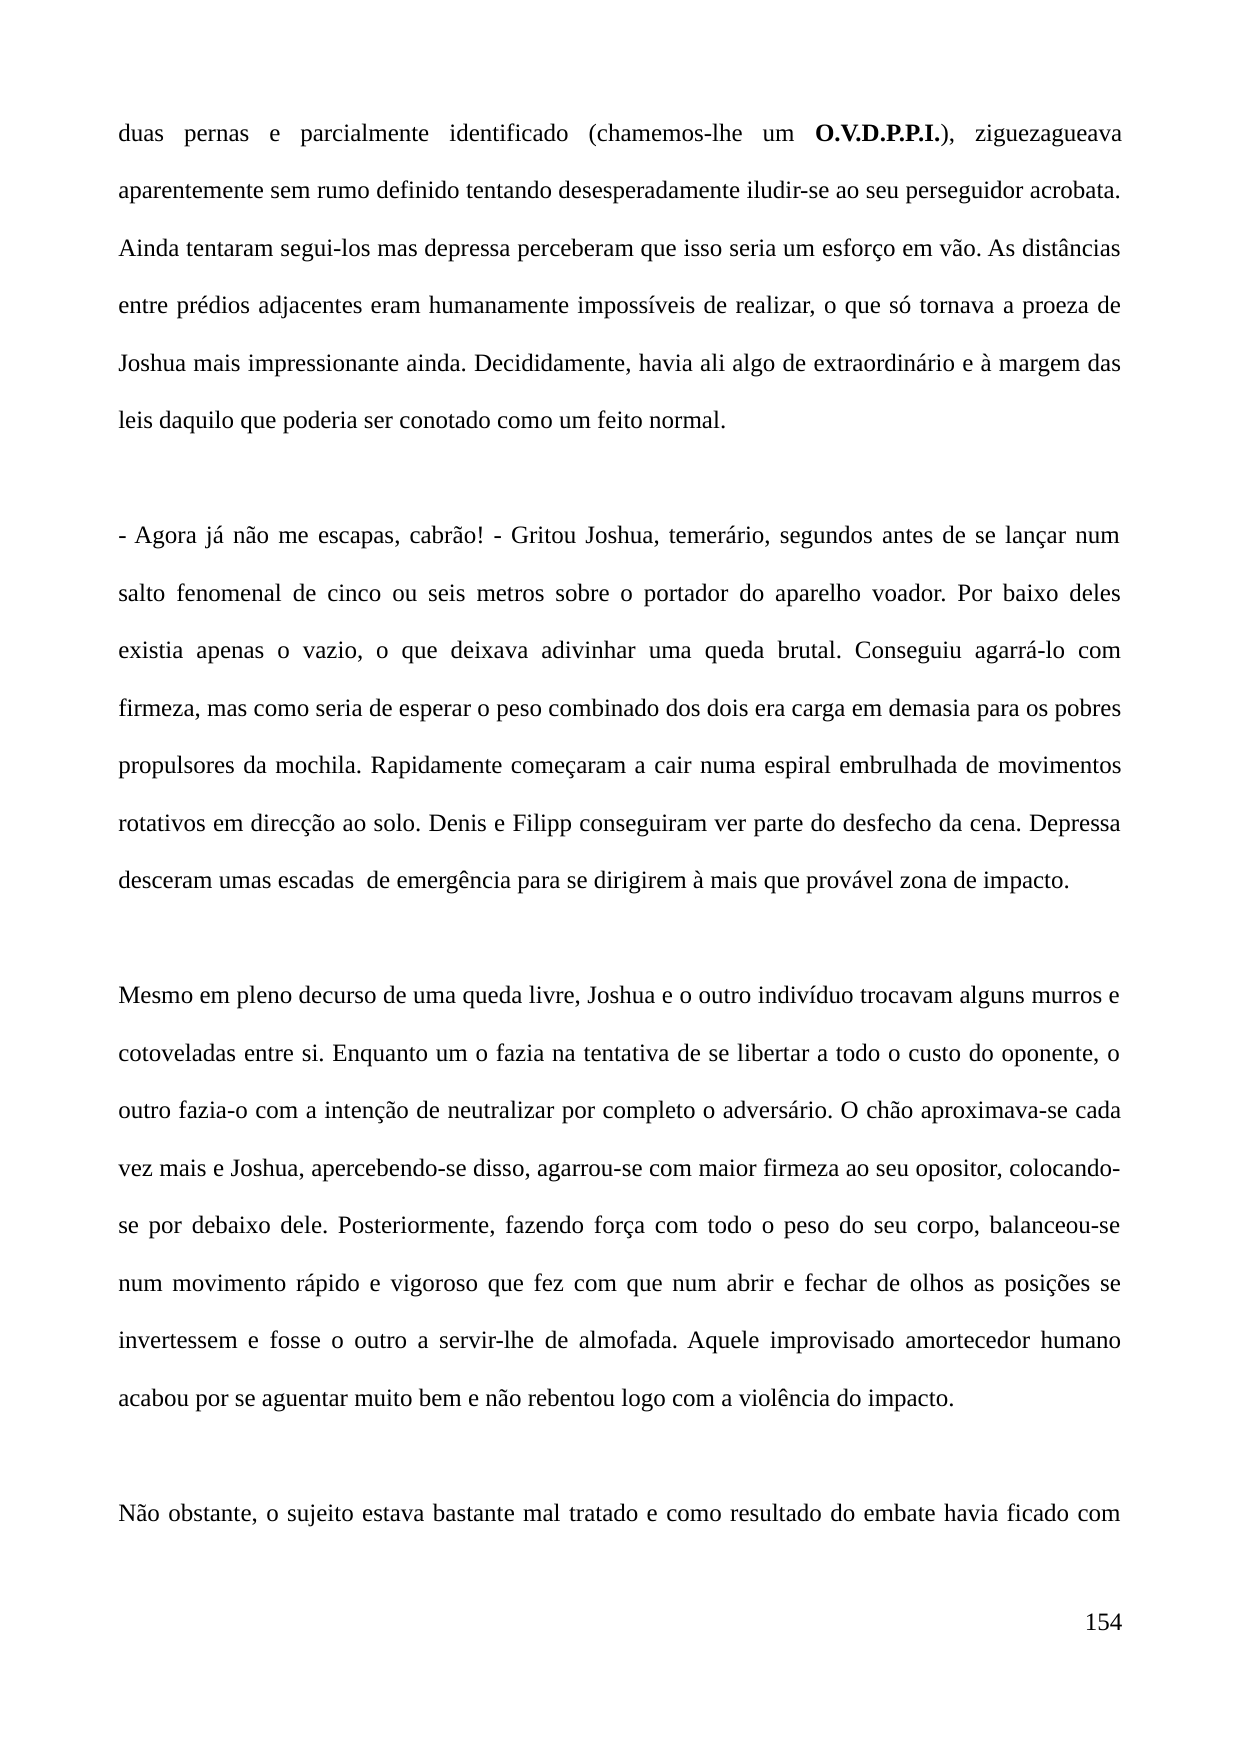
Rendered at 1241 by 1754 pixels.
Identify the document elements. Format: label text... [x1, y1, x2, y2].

text duas pernas e parcialmente identificado (chamemos-lhe um O.V.D.P.P.I.), ziguezagueava aparentemente sem rumo definido tentando desesperadamente iludir-se ao seu perseguidor acrobata. Ainda tentaram segui-los mas depressa perceberam que isso seria um esforço em vão. As distâncias entre prédios adjacentes eram humanamente impossíveis de realizar, o que só tornava a proeza de Joshua mais impressionante ainda. Decididamente, havia ali algo de extraordinário e à margem das leis daquilo que poderia ser conotado como um feito normal. [118, 118, 1122, 434]
text Não obstante, o sujeito estava bastante mal tratado e como resultado do embate havia ficado com [118, 1498, 1122, 1527]
text Mesmo em pleno decurso de uma queda livre, Joshua e o outro indivíduo trocavam alguns murros e cotoveladas entre si. Enquanto um o fazia na tentativa de se libertar a todo o custo do oponente, o outro fazia-o com a intenção de neutralizar por completo o adversário. O chão aproximava-se cada vez mais e Joshua, apercebendo-se disso, agarrou-se com maior firmeza ao seu opositor, colocando-se por debaixo dele. Posteriormente, fazendo força com todo o peso do seu corpo, balanceou-se num movimento rápido e vigoroso que fez com que num abrir e fechar de olhos as posições se invertessem e fosse o outro a servir-lhe de almofada. Aquele improvisado amortecedor humano acabou por se aguentar muito bem e não rebentou logo com a violência do impacto. [118, 981, 1122, 1412]
text - Agora já não me escapas, cabrão! - Gritou Joshua, temerário, segundos antes de se lançar num salto fenomenal de cinco ou seis metros sobre o portador do aparelho voador. Por baixo deles existia apenas o vazio, o que deixava adivinhar uma queda brutal. Conseguiu agarrá-lo com firmeza, mas como seria de esperar o peso combinado dos dois era carga em demasia para os pobres propulsores da mochila. Rapidamente começaram a cair numa espiral embrulhada de movimentos rotativos em direcção ao solo. Denis e Filipp conseguiram ver parte do desfecho da cena. Depressa desceram umas escadas de emergência para se dirigirem à mais que provável zona de impacto. [118, 521, 1122, 894]
